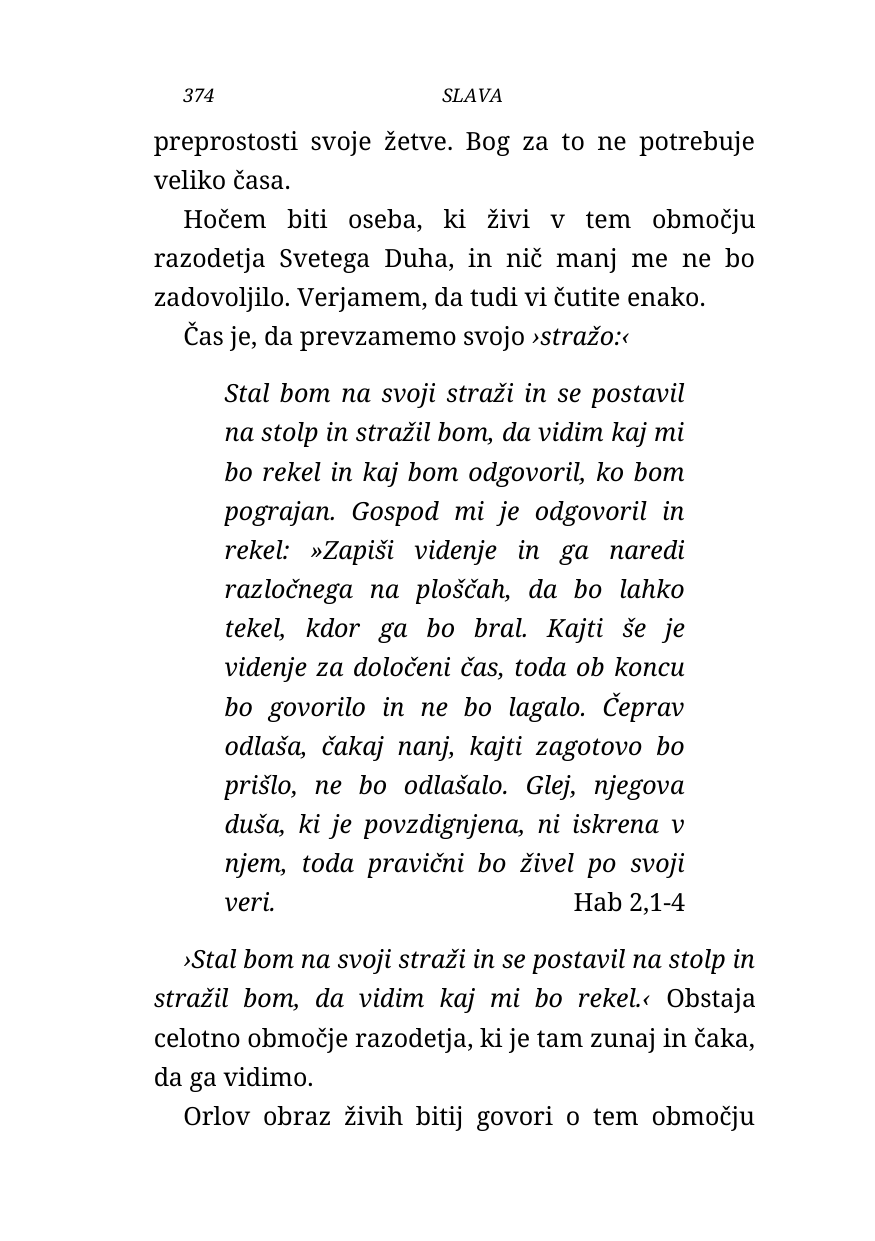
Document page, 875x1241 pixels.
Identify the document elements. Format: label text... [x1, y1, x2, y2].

text ›Stal bom na svoji straži in se postavil na stolp in stražil bom, da vidim kaj mi bo rekel.‹ Obstaja celotno območje razodetja, ki je tam zunaj in čaka, da ga vidimo. [153, 942, 756, 1093]
text Čas je, da prevzamemo svojo ›stražo:‹ [153, 319, 756, 353]
text preprostosti svoje žetve. Bog za to ne potrebuje veliko časa. [153, 123, 756, 196]
text Hočem biti oseba, ki živi v tem območju razodetja Svetega Duha, in nič manj me ne bo zadovoljilo. Verjamem, da tudi vi čutite enako. [153, 202, 756, 314]
text Orlov obraz živih bitij govori o tem območju [153, 1099, 756, 1133]
text Stal bom na svoji straži in se postavil na stolp in stražil bom, da vidim kaj mi bo rekel in kaj bom odgovoril, ko bom pograjan. Gospod mi je odgovoril in rekel: »Zapiši videnje in ga naredi razločnega na ploščah, da bo lahko tekel, kdor ga bo bral. Kajti še je videnje za določeni čas, toda ob koncu bo govorilo in ne bo lagalo. Čeprav odlaša, čakaj nanj, kajti zagotovo bo prišlo, ne bo odlašalo. Glej, njegova duša, ki je povzdignjena, ni iskrena v njem, toda pravični bo živel po svoji veri. Hab 2,1-4 [224, 376, 685, 919]
